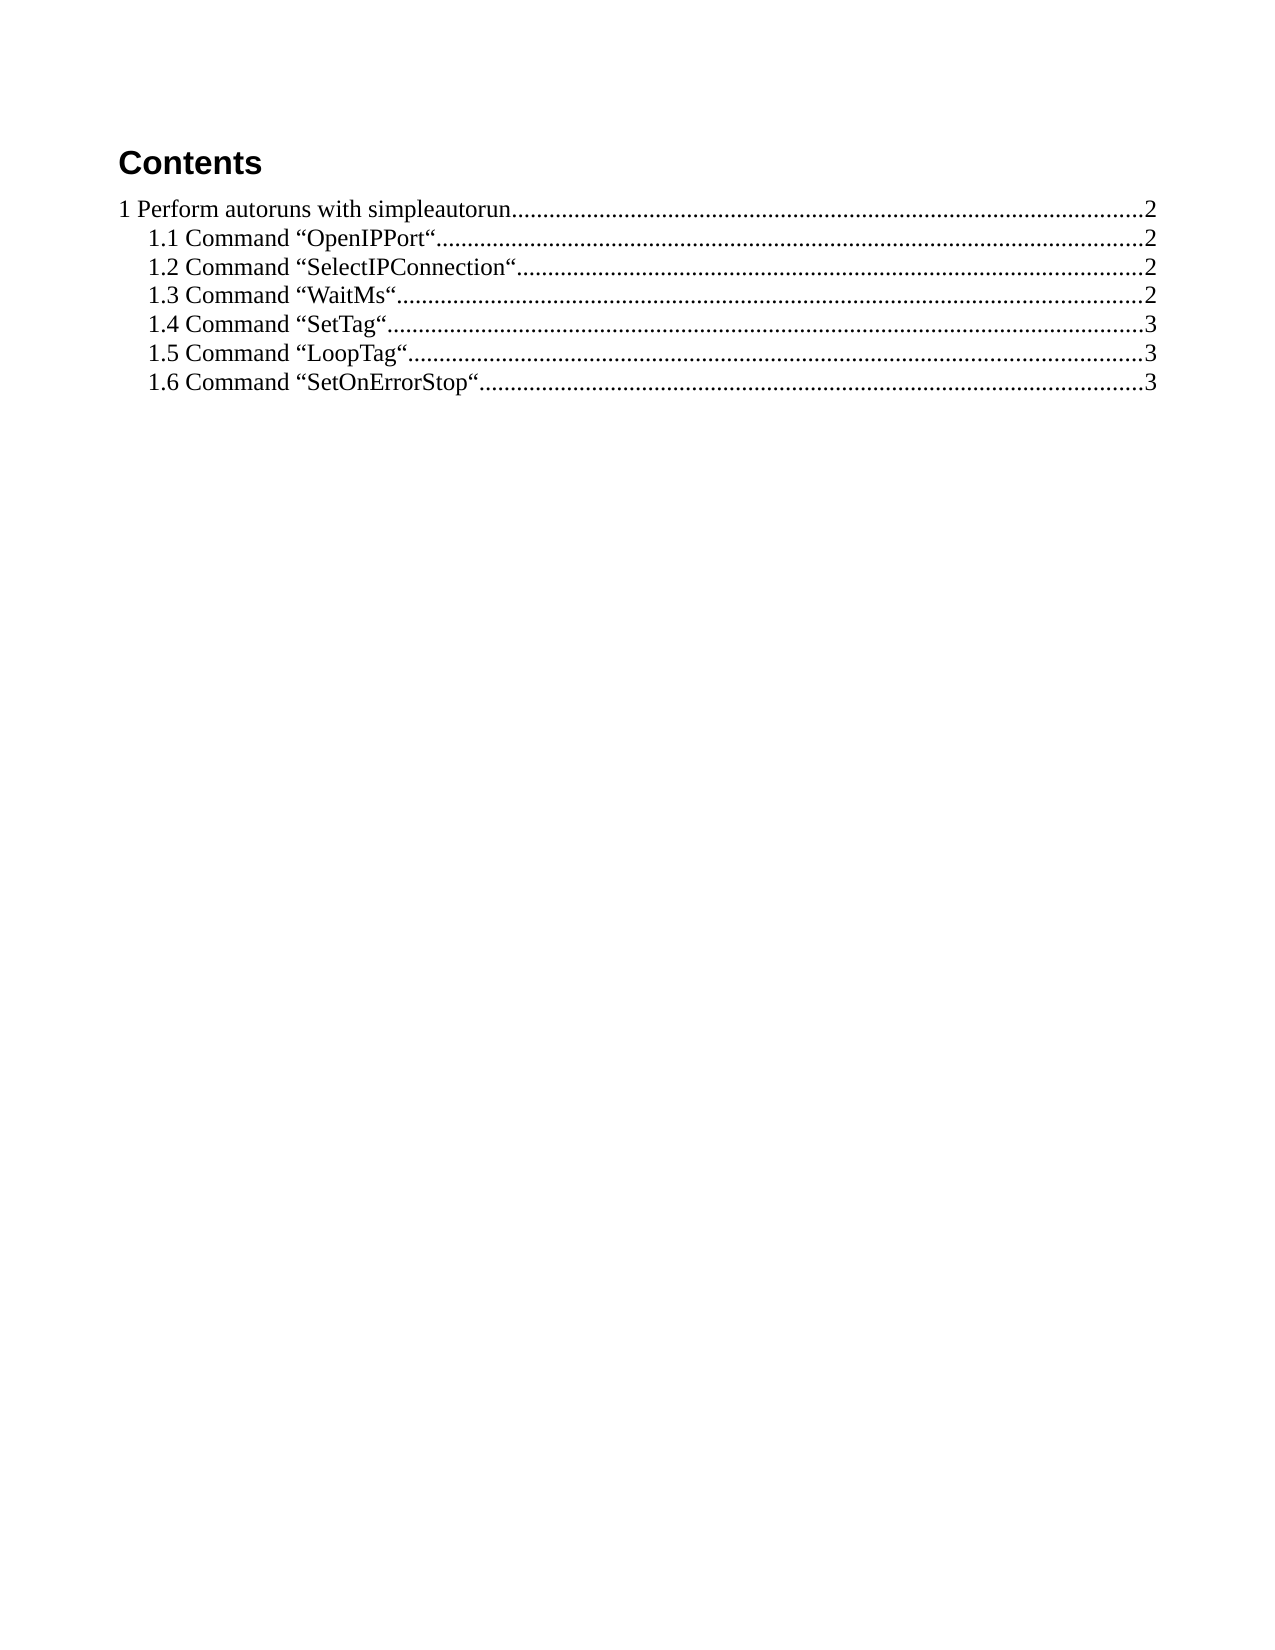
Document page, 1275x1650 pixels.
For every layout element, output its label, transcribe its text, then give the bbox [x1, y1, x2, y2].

text 1.4 Command “SetTag“ 3 [148, 309, 1157, 338]
subtitle Contents [118, 143, 1157, 182]
text 1.3 Command “WaitMs“ 2 [148, 280, 1157, 309]
text 1 Perform autoruns with simpleautorun 2 [118, 194, 1157, 223]
text 1.2 Command “SelectIPConnection“ 2 [148, 252, 1157, 280]
text 1.1 Command “OpenIPPort“ 2 [148, 223, 1157, 252]
text 1.6 Command “SetOnErrorStop“ 3 [148, 367, 1157, 395]
text 1.5 Command “LoopTag“ 3 [148, 338, 1157, 367]
